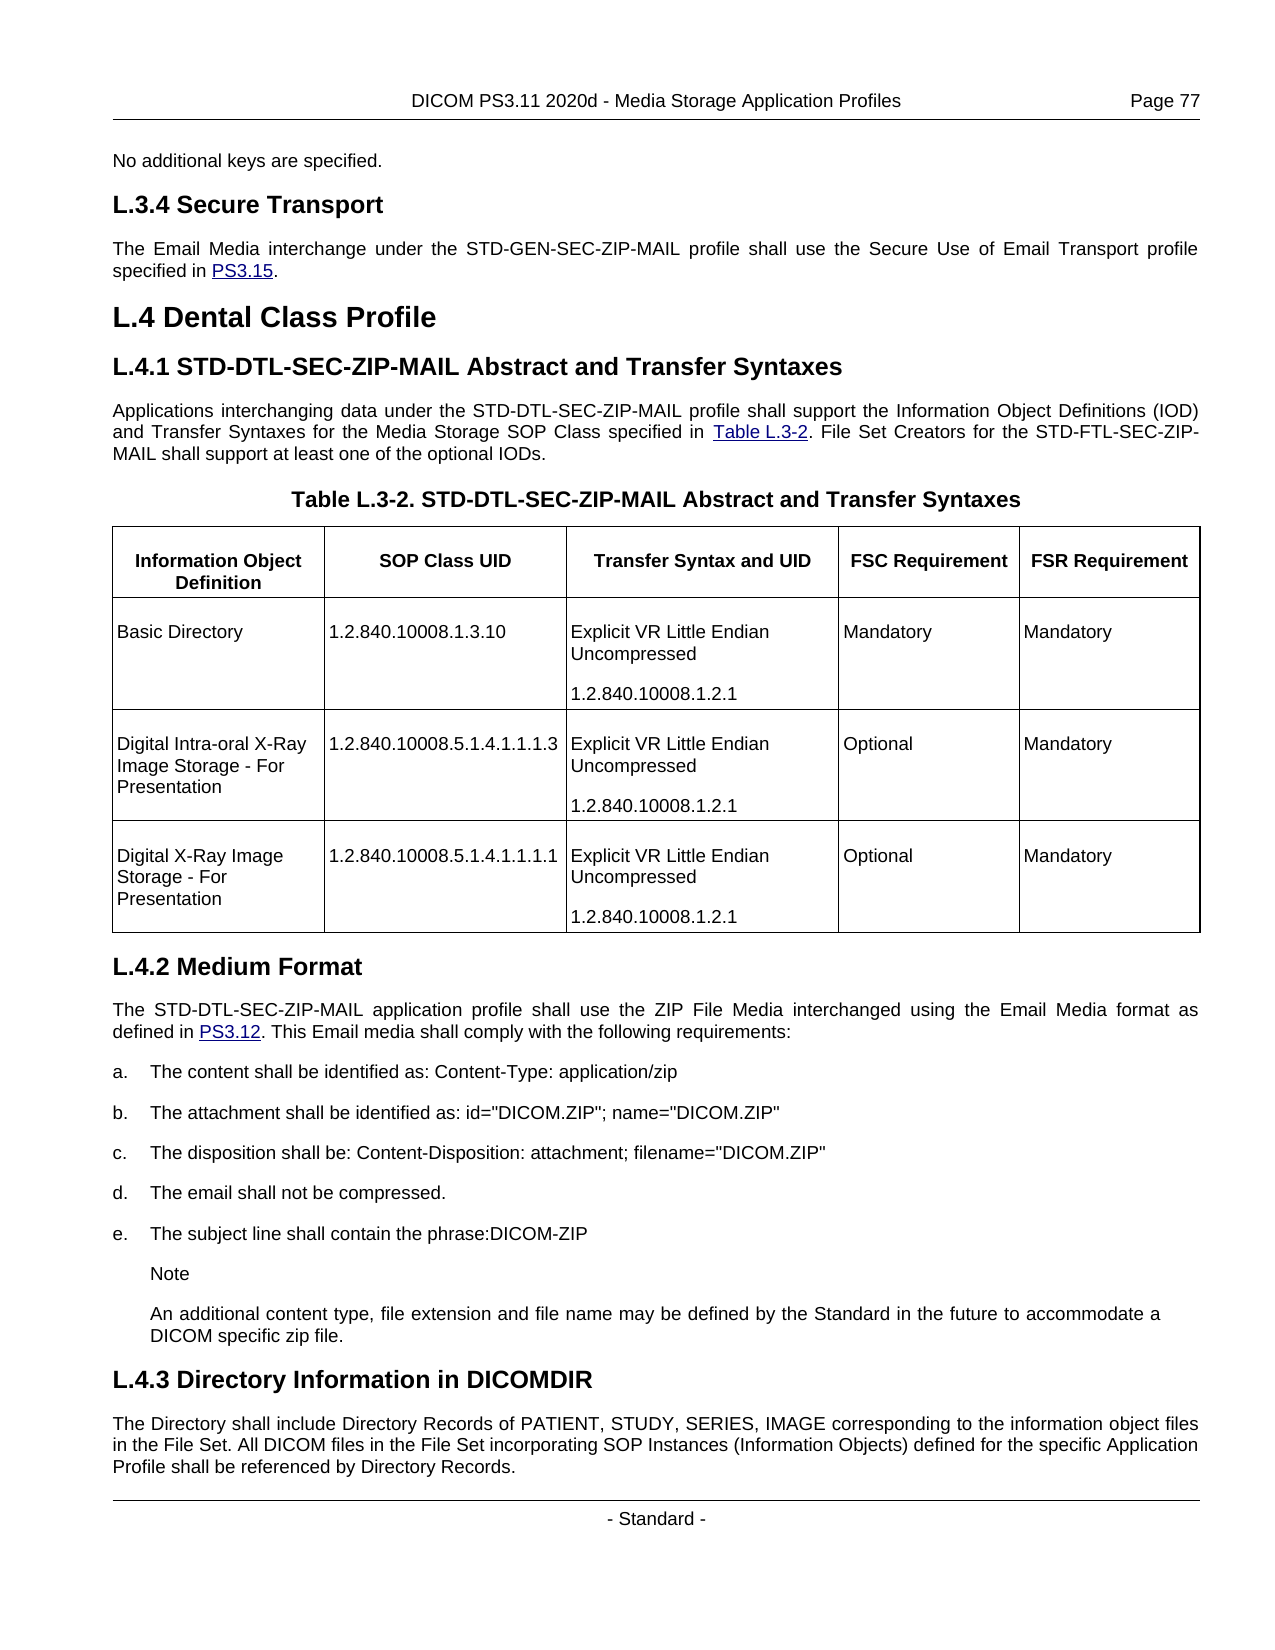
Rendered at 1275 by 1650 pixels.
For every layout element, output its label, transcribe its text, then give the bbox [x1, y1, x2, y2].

table_cell Explicit VR Little Endian Uncompressed 1.2.840.10008.1.2.1 [567, 598, 838, 709]
text Table L.3-2. STD-DTL-SEC-ZIP-MAIL Abstract and Transfer Syntaxes [112, 487, 1200, 512]
table_header Information Object Definition [113, 527, 324, 597]
text b. The attachment shall be identified as: id="DICOM.ZIP"; name="DICOM.ZIP" [112, 1101, 1200, 1123]
table_cell Mandatory [1020, 821, 1199, 932]
table_cell Mandatory [1020, 598, 1199, 709]
text a. The content shall be identified as: Content-Type: application/zip [112, 1061, 1200, 1083]
table_cell Basic Directory [113, 598, 324, 709]
table_header FSR Requirement [1020, 527, 1199, 597]
table_header Transfer Syntax and UID [567, 527, 838, 597]
text An additional content type, file extension and file name may be defined by the Standard in the future to accommodate a DICOM specific zip file. [150, 1303, 1162, 1346]
text No additional keys are specified. [112, 150, 1200, 172]
text The Directory shall include Directory Records of PATIENT, STUDY, SERIES, IMAGE corresponding to the information object files in the File Set. All DICOM files in the File Set incorporating SOP Instances (Information Objects) defined for the specific Application Profile shall be referenced by Directory Records. [112, 1412, 1200, 1477]
text L.4.1 STD-DTL-SEC-ZIP-MAIL Abstract and Transfer Syntaxes [112, 352, 1200, 381]
text L.4 Dental Class Profile [112, 300, 1200, 333]
text L.4.2 Medium Format [112, 952, 1200, 981]
table_cell Optional [839, 710, 1019, 820]
text c. The disposition shall be: Content-Disposition: attachment; filename="DICOM.ZIP" [112, 1142, 1200, 1163]
text d. The email shall not be compressed. [112, 1182, 1200, 1204]
table_cell 1.2.840.10008.1.3.10 [325, 598, 566, 709]
text The Email Media interchange under the STD-GEN-SEC-ZIP-MAIL profile shall use the Secure Use of Email Transport profile specified in PS3.15. [112, 238, 1200, 281]
table_cell Mandatory [839, 598, 1019, 709]
text The STD-DTL-SEC-ZIP-MAIL application profile shall use the ZIP File Media interchanged using the Email Media format as defined in PS3.12. This Email media shall comply with the following requirements: [112, 999, 1200, 1042]
table_cell 1.2.840.10008.5.1.4.1.1.1.1 [325, 821, 566, 932]
table_header FSC Requirement [839, 527, 1019, 597]
table_header SOP Class UID [325, 527, 566, 597]
table_cell Explicit VR Little Endian Uncompressed 1.2.840.10008.1.2.1 [567, 821, 838, 932]
table_cell Optional [839, 821, 1019, 932]
table_cell 1.2.840.10008.5.1.4.1.1.1.3 [325, 710, 566, 820]
text L.3.4 Secure Transport [112, 190, 1200, 219]
table_cell Mandatory [1020, 710, 1199, 820]
text L.4.3 Directory Information in DICOMDIR [112, 1365, 1200, 1394]
text e. The subject line shall contain the phrase:DICOM-ZIP [112, 1222, 1200, 1244]
text Note [150, 1263, 1162, 1284]
table_cell Explicit VR Little Endian Uncompressed 1.2.840.10008.1.2.1 [567, 710, 838, 820]
text Applications interchanging data under the STD-DTL-SEC-ZIP-MAIL profile shall support the Information Object Definitions (IOD) and Transfer Syntaxes for the Media Storage SOP Class specified in Table L.3-2. File Set Creators for the STD-FTL-SEC-ZIP-MAIL shall support at least one of the optional IODs. [112, 399, 1200, 464]
table_cell Digital X-Ray Image Storage - For Presentation [113, 821, 324, 932]
table_cell Digital Intra-oral X-Ray Image Storage - For Presentation [113, 710, 324, 820]
